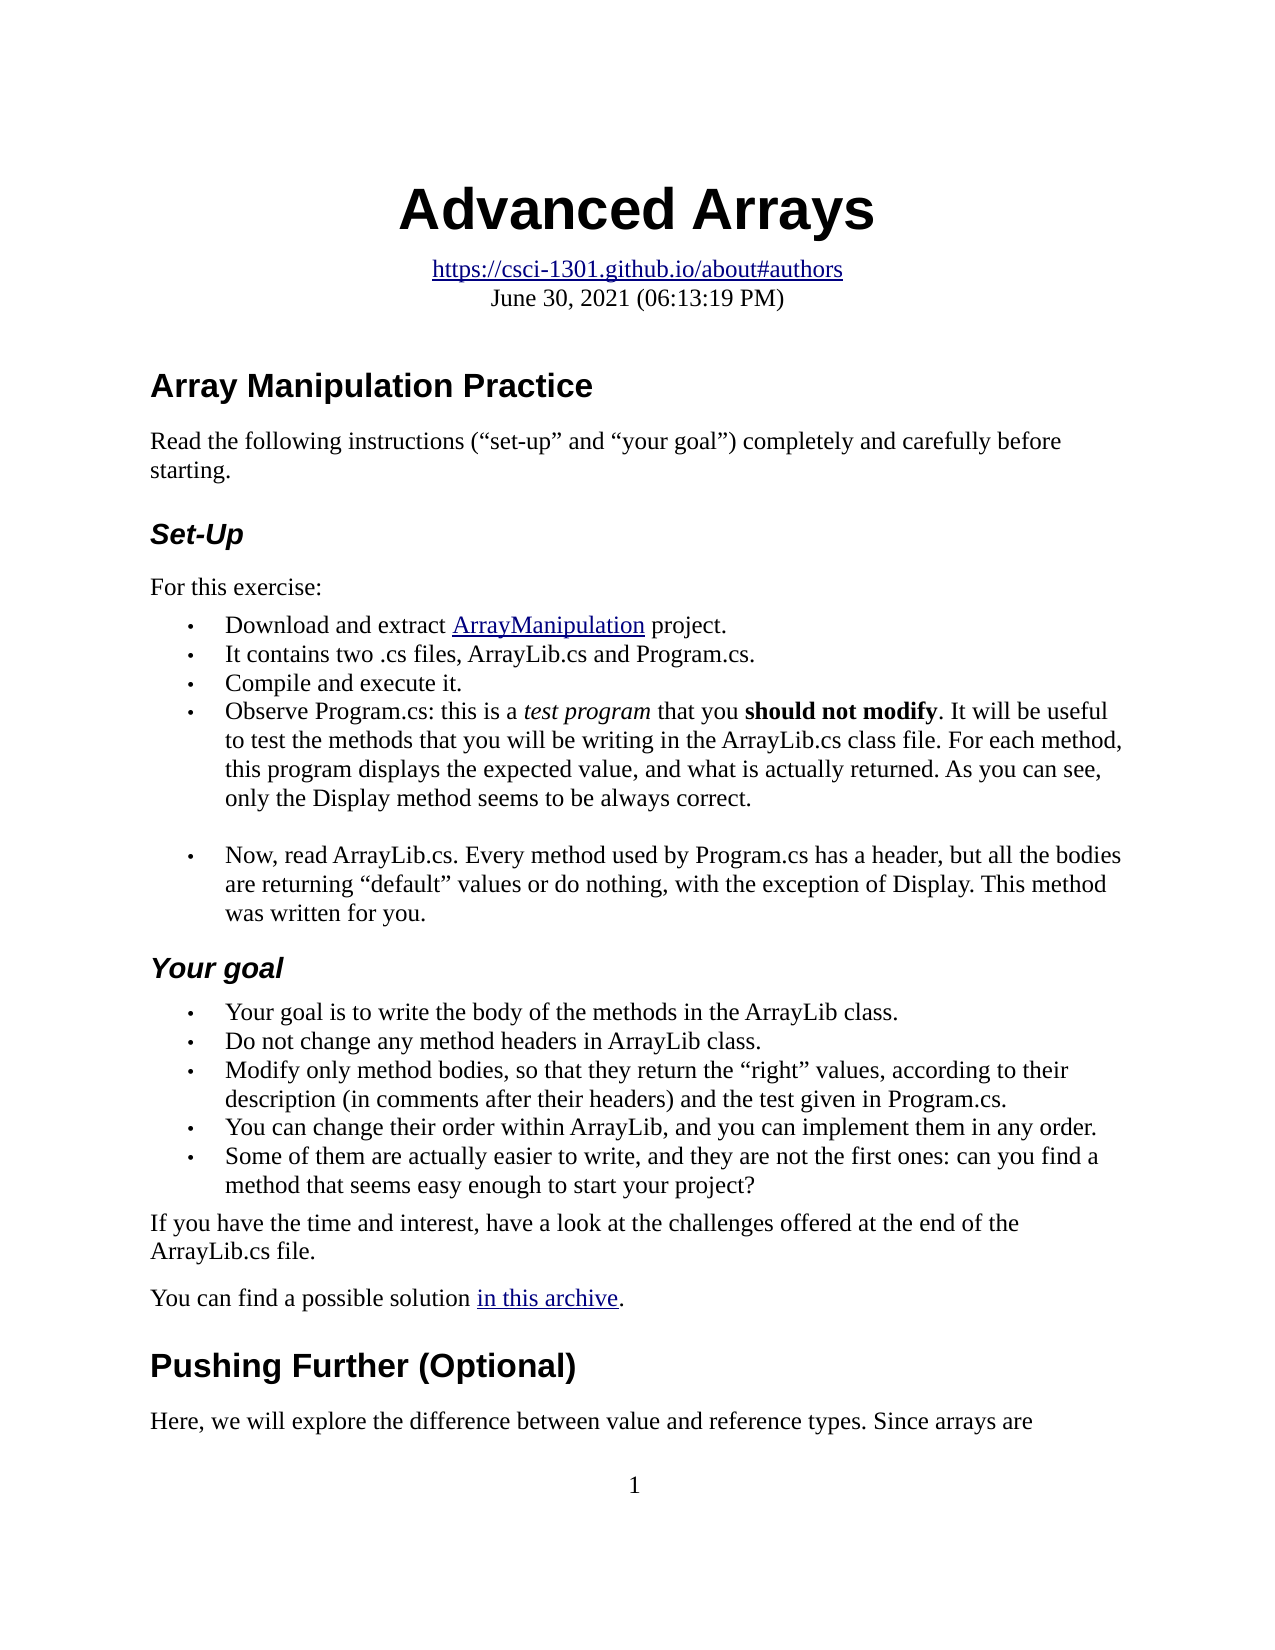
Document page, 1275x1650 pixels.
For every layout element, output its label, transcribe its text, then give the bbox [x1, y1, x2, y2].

text https://csci-1301.github.io/about#authors [150, 254, 1125, 283]
subtitle Pushing Further (Optional) [150, 1346, 1125, 1384]
text June 30, 2021 (06:13:19 PM) [150, 283, 1125, 312]
text Here, we will explore the difference between value and reference types. Since arrays are [150, 1406, 1125, 1434]
list Download and extract ArrayManipulation project. [187, 610, 1125, 639]
list Do not change any method headers in ArrayLib class. [187, 1026, 1125, 1055]
list Your goal is to write the body of the methods in the ArrayLib class. [187, 997, 1125, 1026]
subtitle Your goal [150, 951, 1125, 985]
list Modify only method bodies, so that they return the “right” values, according to their description (in comments after their headers) and the test given in Program.cs. [187, 1055, 1125, 1112]
list Compile and execute it. [187, 668, 1125, 696]
text If you have the time and interest, have a look at the challenges offered at the end of the ArrayLib.cs file. [150, 1208, 1125, 1265]
list You can change their order within ArrayLib, and you can implement them in any order. [187, 1112, 1125, 1141]
list Observe Program.cs: this is a test program that you should not modify. It will be useful to test the methods that you will be writing in the ArrayLib.cs class file. For each method, this program displays the expected value, and what is actually returned. As you can see, only the Display method seems to be always correct. [187, 696, 1125, 840]
list It contains two .cs files, ArrayLib.cs and Program.cs. [187, 639, 1125, 668]
text You can find a possible solution in this archive. [150, 1283, 1125, 1312]
subtitle Set-Up [150, 517, 1125, 551]
text For this exercise: [150, 572, 1125, 601]
list Now, read ArrayLib.cs. Every method used by Program.cs has a header, but all the bodies are returning “default” values or do nothing, with the exception of Display. This method was written for you. [187, 840, 1125, 926]
text Read the following instructions (“set-up” and “your goal”) completely and carefully before starting. [150, 426, 1125, 483]
list Some of them are actually easier to write, and they are not the first ones: can you find a method that seems easy enough to start your project? [187, 1141, 1125, 1199]
subtitle Array Manipulation Practice [150, 366, 1125, 404]
title Advanced Arrays [150, 175, 1125, 242]
